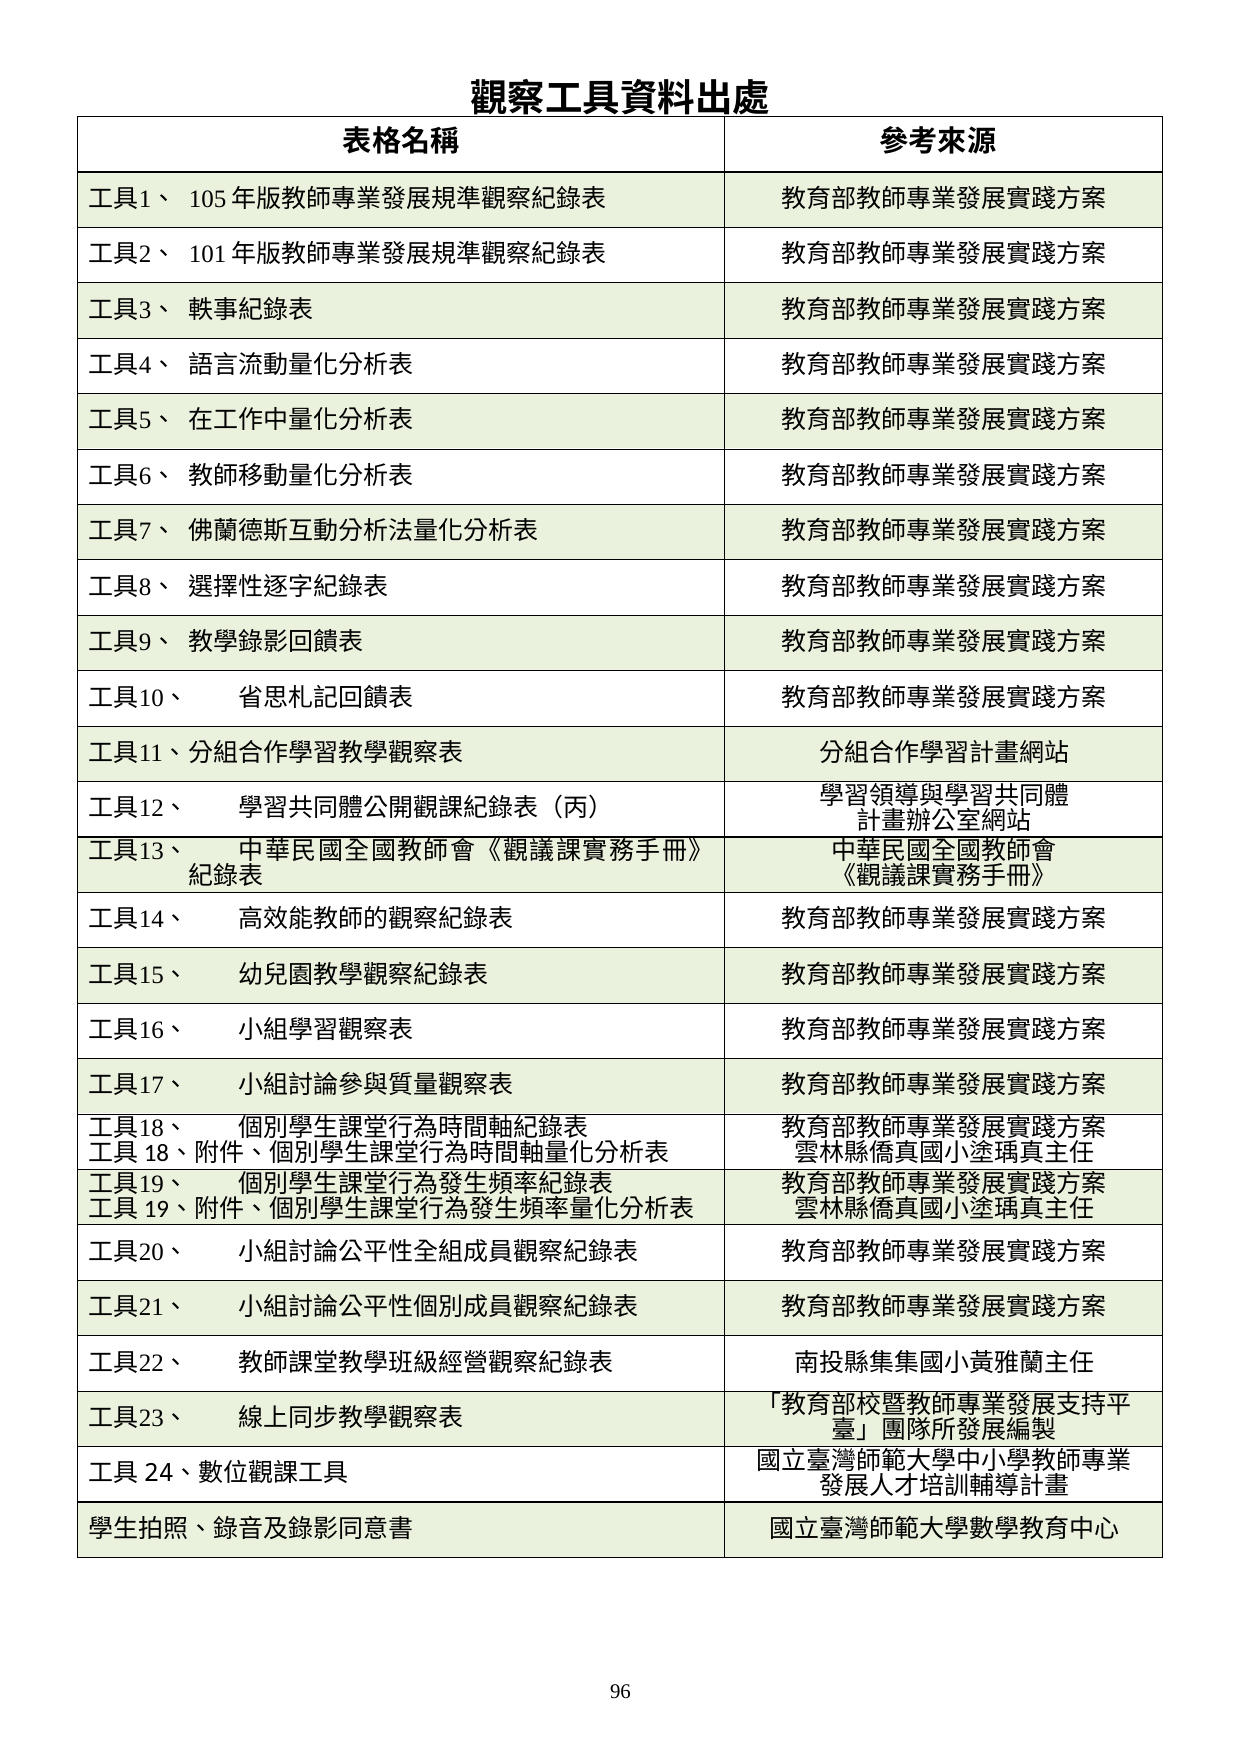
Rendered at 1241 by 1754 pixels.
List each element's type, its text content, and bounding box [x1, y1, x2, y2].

table_cell 南投縣集集國小黃雅蘭主任 [725, 1336, 1162, 1391]
table_cell 分組合作學習教學觀察表 [78, 727, 724, 781]
table_cell 教育部教師專業發展實踐方案 [725, 948, 1162, 1003]
table_cell 參考來源 [725, 117, 1162, 171]
table_cell 工具24、數位觀課工具 [78, 1447, 724, 1501]
table_cell 教育部教師專業發展實踐方案 [725, 1281, 1162, 1335]
table_cell 教育部教師專業發展實踐方案 雲林縣僑真國小塗瑀真主任 [725, 1170, 1162, 1224]
table_cell 教育部教師專業發展實踐方案 [725, 339, 1162, 393]
table_cell 教育部教師專業發展實踐方案 [725, 671, 1162, 726]
table_cell 教育部教師專業發展實踐方案 [725, 1004, 1162, 1058]
table_cell 國立臺灣師範大學數學教育中心 [725, 1503, 1162, 1557]
table_cell 教育部教師專業發展實踐方案 [725, 394, 1162, 448]
table_cell 國立臺灣師範大學中小學教師專業 發展人才培訓輔導計畫 [725, 1447, 1162, 1501]
table_cell 「教育部校暨教師專業發展支持平臺」團隊所發展編製 [725, 1392, 1162, 1446]
table_cell 105年版教師專業發展規準觀察紀錄表 [78, 173, 724, 227]
table_cell 小組討論參與質量觀察表 [78, 1059, 724, 1113]
table_cell 教育部教師專業發展實踐方案 [725, 283, 1162, 338]
table_cell 教師課堂教學班級經營觀察紀錄表 [78, 1336, 724, 1391]
table_cell 表格名稱 [78, 117, 724, 171]
table_cell 教育部教師專業發展實踐方案 [725, 173, 1162, 227]
table_cell 教育部教師專業發展實踐方案 [725, 1059, 1162, 1113]
table_cell 學習共同體公開觀課紀錄表（丙） [78, 782, 724, 836]
table_cell 個別學生課堂行為時間軸紀錄表 工具18、附件、個別學生課堂行為時間軸量化分析表 [78, 1115, 724, 1169]
table_header 觀察工具資料出處 [77, 54, 1163, 116]
table_cell 教育部教師專業發展實踐方案 [725, 560, 1162, 615]
table_cell 小組學習觀察表 [78, 1004, 724, 1058]
table_cell 教育部教師專業發展實踐方案 雲林縣僑真國小塗瑀真主任 [725, 1115, 1162, 1169]
table_cell 軼事紀錄表 [78, 283, 724, 338]
table_cell 中華民國全國教師會 《觀議課實務手冊》 [725, 838, 1162, 892]
table_cell 線上同步教學觀察表 [78, 1392, 724, 1446]
table_cell 教育部教師專業發展實踐方案 [725, 1225, 1162, 1280]
table_cell 101年版教師專業發展規準觀察紀錄表 [78, 228, 724, 282]
table_cell 佛蘭德斯互動分析法量化分析表 [78, 505, 724, 559]
table_cell 選擇性逐字紀錄表 [78, 560, 724, 615]
table_cell 教育部教師專業發展實踐方案 [725, 893, 1162, 947]
table_cell 幼兒園教學觀察紀錄表 [78, 948, 724, 1003]
table_cell 小組討論公平性個別成員觀察紀錄表 [78, 1281, 724, 1335]
table_cell 在工作中量化分析表 [78, 394, 724, 448]
table_cell 小組討論公平性全組成員觀察紀錄表 [78, 1225, 724, 1280]
table_cell 教育部教師專業發展實踐方案 [725, 228, 1162, 282]
table_cell 省思札記回饋表 [78, 671, 724, 726]
table_cell 教育部教師專業發展實踐方案 [725, 505, 1162, 559]
table_cell 教育部教師專業發展實踐方案 [725, 450, 1162, 504]
table_cell 語言流動量化分析表 [78, 339, 724, 393]
table_cell 學生拍照、錄音及錄影同意書 [78, 1503, 724, 1557]
table_cell 教師移動量化分析表 [78, 450, 724, 504]
table_cell 教育部教師專業發展實踐方案 [725, 616, 1162, 670]
table_cell 高效能教師的觀察紀錄表 [78, 893, 724, 947]
table_cell 分組合作學習計畫網站 [725, 727, 1162, 781]
table_cell 學習領導與學習共同體 計畫辦公室網站 [725, 782, 1162, 836]
table_cell 教學錄影回饋表 [78, 616, 724, 670]
table_cell 中華民國全國教師會《觀議課實務手冊》紀錄表 [78, 838, 724, 892]
table_cell 個別學生課堂行為發生頻率紀錄表 工具19、附件、個別學生課堂行為發生頻率量化分析表 [78, 1170, 724, 1224]
